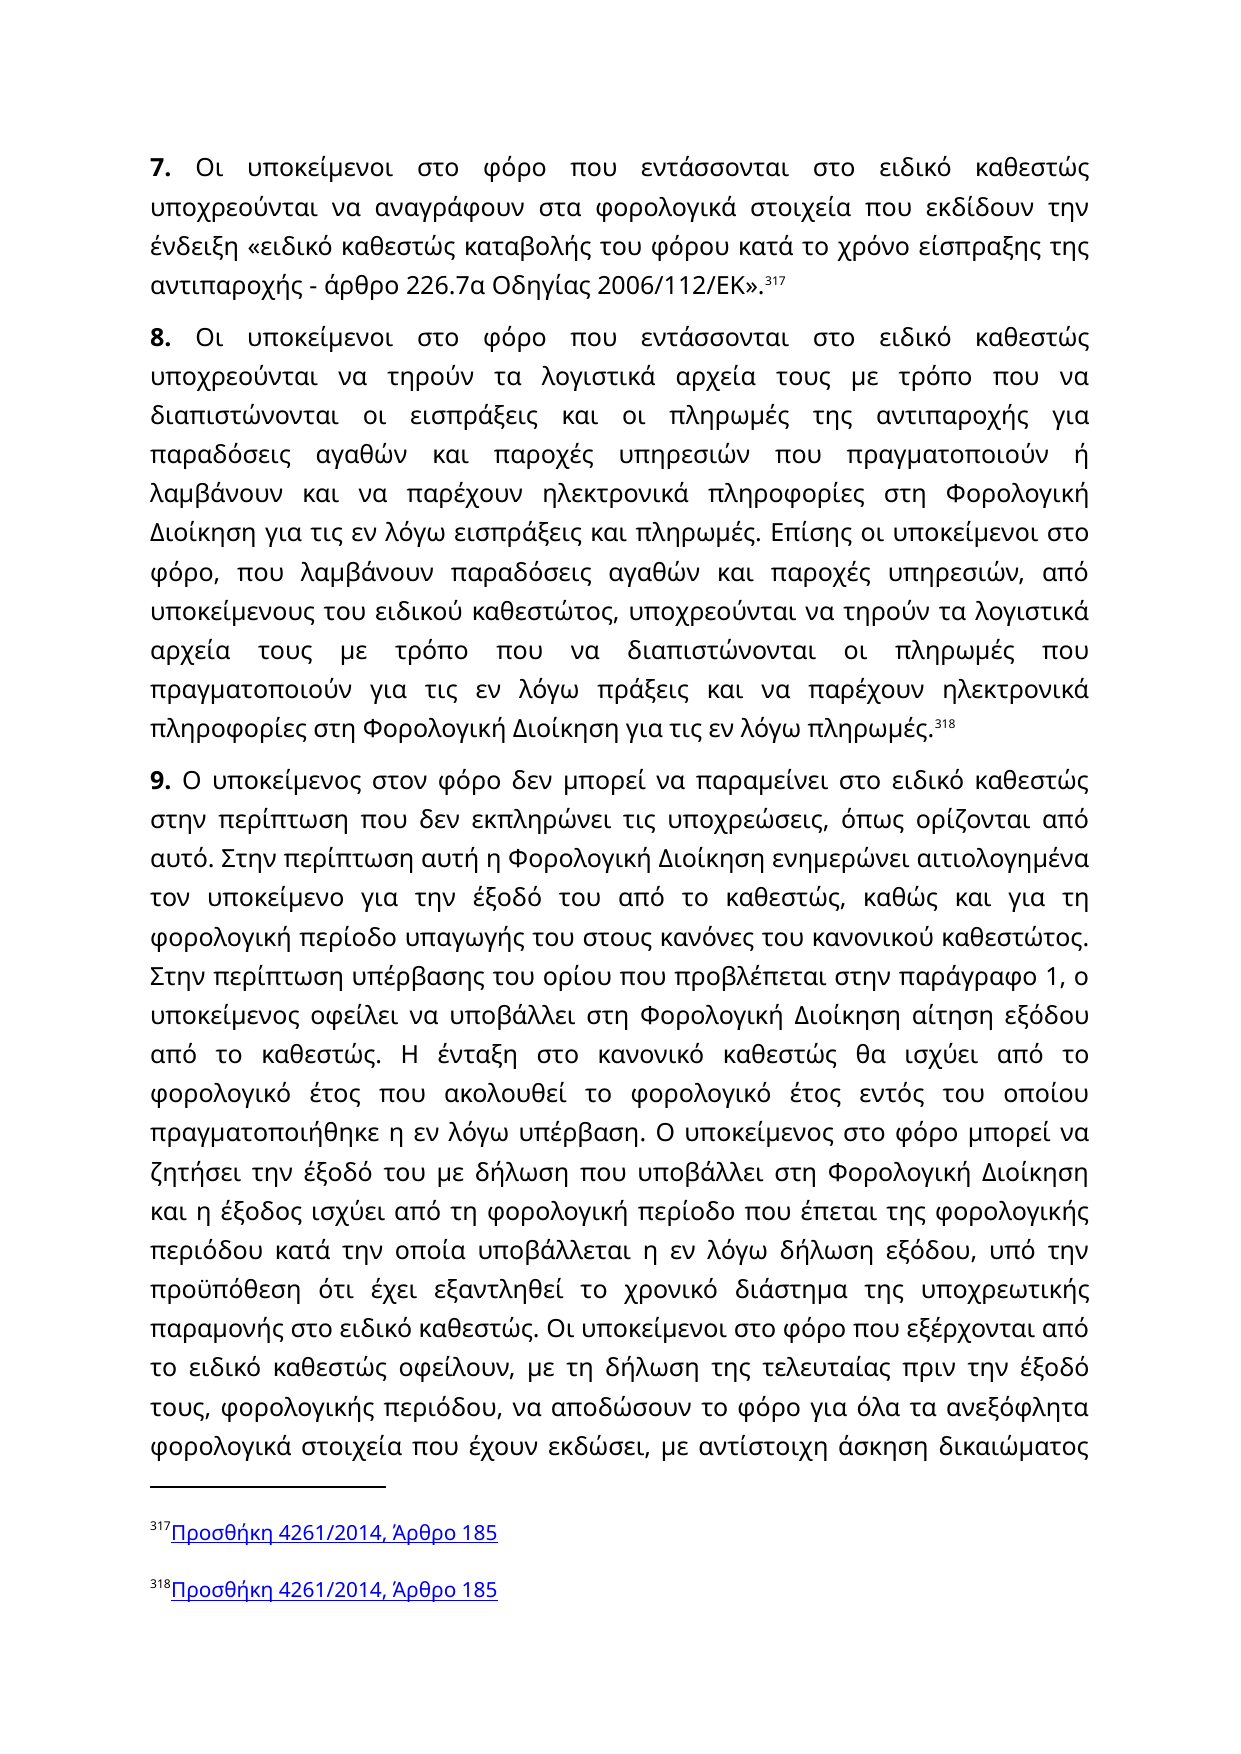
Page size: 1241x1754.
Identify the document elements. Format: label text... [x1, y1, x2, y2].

text Προσθήκη 4261/2014, Άρθρο 185 [150, 1576, 1090, 1604]
text 9. Ο υποκείμενος στον φόρο δεν μπορεί να παραμείνει στο ειδικό καθεστώς στην περίπτωση που δεν εκπληρώνει τις υποχρεώσεις, όπως ορίζονται από αυτό. Στην περίπτωση αυτή η Φορολογική Διοίκηση ενημερώνει αιτιολογημένα τον υποκείμενο για την έξοδό του από το καθεστώς, καθώς και για τη φορολογική περίοδο υπαγωγής του στους κανόνες του κανονικού καθεστώτος. Στην περίπτωση υπέρβασης του ορίου που προβλέπεται στην παράγραφο 1, ο υποκείμενος οφείλει να υποβάλλει στη Φορολογική Διοίκηση αίτηση εξόδου από το καθεστώς. Η ένταξη στο κανονικό καθεστώς θα ισχύει από το φορολογικό έτος που ακολουθεί το φορολογικό έτος εντός του οποίου πραγματοποιήθηκε η εν λόγω υπέρβαση. Ο υποκείμενος στο φόρο μπορεί να ζητήσει την έξοδό του με δήλωση που υποβάλλει στη Φορολογική Διοίκηση και η έξοδος ισχύει από τη φορολογική περίοδο που έπεται της φορολογικής περιόδου κατά την οποία υποβάλλεται η εν λόγω δήλωση εξόδου, υπό την προϋπόθεση ότι έχει εξαντληθεί το χρονικό διάστημα της υποχρεωτικής παραμονής στο ειδικό καθεστώς. Οι υποκείμενοι στο φόρο που εξέρχονται από το ειδικό καθεστώς οφείλουν, με τη δήλωση της τελευταίας πριν την έξοδό τους, φορολογικής περιόδου, να αποδώσουν το φόρο για όλα τα ανεξόφλητα φορολογικά στοιχεία που έχουν εκδώσει, με αντίστοιχη άσκηση δικαιώματος [150, 762, 1090, 1462]
text Προσθήκη 4261/2014, Άρθρο 185 [150, 1518, 1090, 1546]
text 8. Οι υποκείμενοι στο φόρο που εντάσσονται στο ειδικό καθεστώς υποχρεούνται να τηρούν τα λογιστικά αρχεία τους με τρόπο που να διαπιστώνονται οι εισπράξεις και οι πληρωμές της αντιπαροχής για παραδόσεις αγαθών και παροχές υπηρεσιών που πραγματοποιούν ή λαμβάνουν και να παρέχουν ηλεκτρονικά πληροφορίες στη Φορολογική Διοίκηση για τις εν λόγω εισπράξεις και πληρωμές. Επίσης οι υποκείμενοι στο φόρο, που λαμβάνουν παραδόσεις αγαθών και παροχές υπηρεσιών, από υποκείμενους του ειδικού καθεστώτος, υποχρεούνται να τηρούν τα λογιστικά αρχεία τους με τρόπο που να διαπιστώνονται οι πληρωμές που πραγματοποιούν για τις εν λόγω πράξεις και να παρέχουν ηλεκτρονικά πληροφορίες στη Φορολογική Διοίκηση για τις εν λόγω πληρωμές. [150, 319, 1090, 745]
text 7. Οι υποκείμενοι στο φόρο που εντάσσονται στο ειδικό καθεστώς υποχρεούνται να αναγράφουν στα φορολογικά στοιχεία που εκδίδουν την ένδειξη «ειδικό καθεστώς καταβολής του φόρου κατά το χρόνο είσπραξης της αντιπαροχής - άρθρο 226.7α Οδηγίας 2006/112/ΕΚ». [150, 150, 1090, 302]
